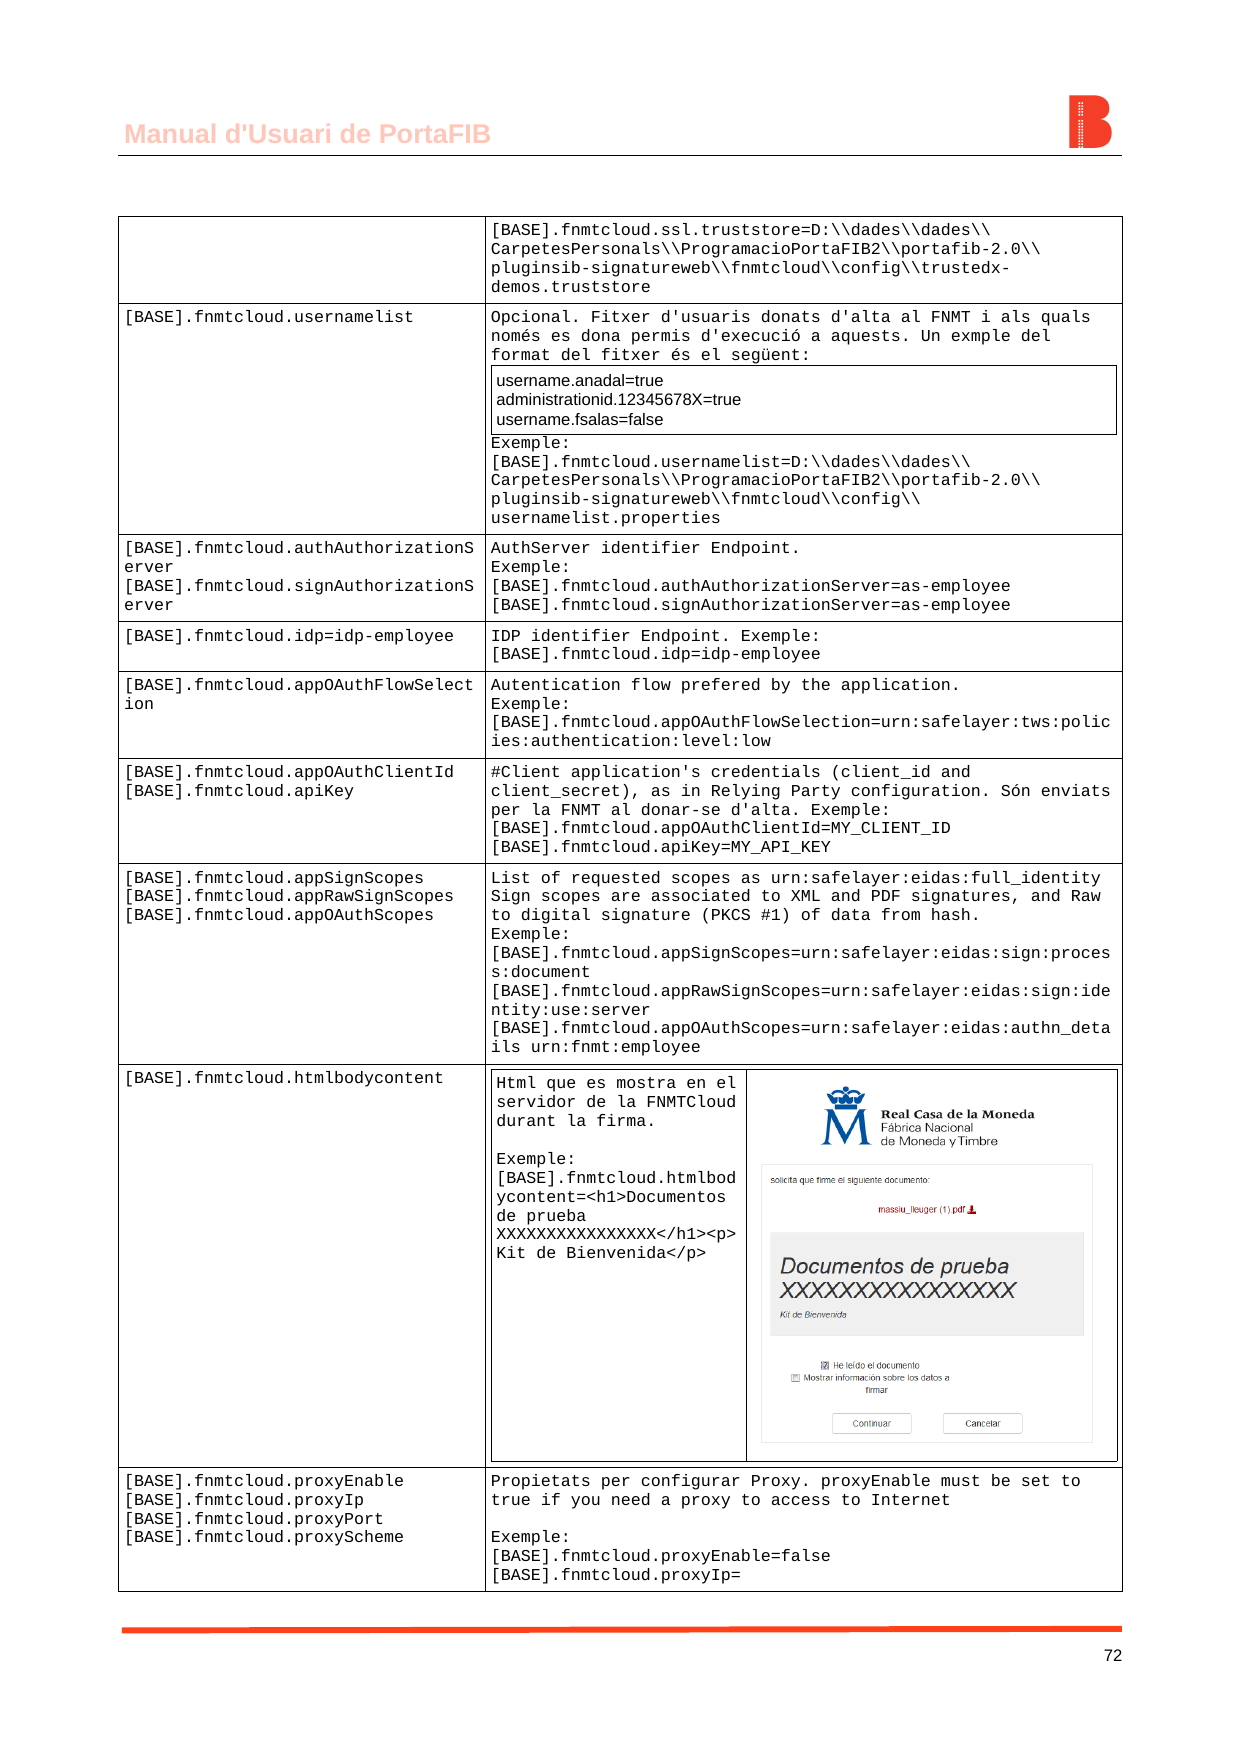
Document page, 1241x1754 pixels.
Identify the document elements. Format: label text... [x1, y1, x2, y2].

table_cell [BASE].fnmtcloud.appSignScopes [BASE].fnmtcloud.appRawSignScopes [BASE].fnmtcloud.appOAuthScopes [119, 864, 485, 1063]
table_cell [BASE].fnmtcloud.appOAuthFlowSelection [119, 672, 485, 757]
table_cell [BASE].fnmtcloud.idp=idp-employee [119, 622, 485, 671]
table_cell [BASE].fnmtcloud.htmlbodycontent [119, 1065, 485, 1467]
table_cell AuthServer identifier Endpoint. Exemple: [BASE].fnmtcloud.authAuthorizationServer=as-employee [BASE].fnmtcloud.signAuthorizationServer=as-employee [486, 535, 1122, 621]
table_header Html que es mostra en el servidor de la FNMTCloud durant la firma. Exemple: [BASE].fnmtcloud.htmlbodycontent=<h1>Documentos de prueba XXXXXXXXXXXXXXXX</h1><p>Kit de Bienvenida</p> [492, 1070, 746, 1461]
table_cell [119, 217, 485, 303]
table_cell Propietats per configurar Proxy. proxyEnable must be set to true if you need a proxy to access to Internet Exemple: [BASE].fnmtcloud.proxyEnable=false [BASE].fnmtcloud.proxyIp= [486, 1468, 1122, 1591]
picture [752, 1075, 1111, 1455]
table_cell [486, 1065, 1122, 1467]
table_cell #Client application's credentials (client_id and client_secret), as in Relying Party configuration. Són enviats per la FNMT al donar-se d'alta. Exemple: [BASE].fnmtcloud.appOAuthClientId=MY_CLIENT_ID [BASE].fnmtcloud.apiKey=MY_API_KEY [486, 759, 1122, 863]
table_cell [BASE].fnmtcloud.appOAuthClientId [BASE].fnmtcloud.apiKey [119, 759, 485, 863]
table_cell List of requested scopes as urn:safelayer:eidas:full_identity Sign scopes are associated to XML and PDF signatures, and Raw to digital signature (PKCS #1) of data from hash. Exemple: [BASE].fnmtcloud.appSignScopes=urn:safelayer:eidas:sign:process:document [BASE].fnmtcloud.appRawSignScopes=urn:safelayer:eidas:sign:identity:use:server [BASE].fnmtcloud.appOAuthScopes=urn:safelayer:eidas:authn_details urn:fnmt:employee [486, 864, 1122, 1063]
picture [1063, 94, 1117, 150]
table_header username.anadal=true administrationid.12345678X=true username.fsalas=false [492, 366, 1116, 434]
table_cell [BASE].fnmtcloud.proxyEnable [BASE].fnmtcloud.proxyIp [BASE].fnmtcloud.proxyPort [BASE].fnmtcloud.proxyScheme [119, 1468, 485, 1591]
table_cell [BASE].fnmtcloud.ssl.truststore=D:\\dades\\dades\\CarpetesPersonals\\ProgramacioPortaFIB2\\portafib-2.0\\pluginsib-signatureweb\\fnmtcloud\\config\\trustedx-demos.truststore [486, 217, 1122, 303]
table_cell Opcional. Fitxer d'usuaris donats d'alta al FNMT i als quals només es dona permis d'execució a aquests. Un exmple del format del fitxer és el següent: Exemple: [BASE].fnmtcloud.usernamelist=D:\\dades\\dades\\CarpetesPersonals\\ProgramacioPortaFIB2\\portafib-2.0\\pluginsib-signatureweb\\fnmtcloud\\config\\usernamelist.properties [486, 304, 1122, 534]
table_header [747, 1070, 1117, 1461]
table_cell [BASE].fnmtcloud.authAuthorizationServer [BASE].fnmtcloud.signAuthorizationServer [119, 535, 485, 621]
table_cell [BASE].fnmtcloud.usernamelist [119, 304, 485, 534]
table_cell Autentication flow prefered by the application. Exemple: [BASE].fnmtcloud.appOAuthFlowSelection=urn:safelayer:tws:policies:authentication:level:low [486, 672, 1122, 757]
table_cell IDP identifier Endpoint. Exemple: [BASE].fnmtcloud.idp=idp-employee [486, 622, 1122, 671]
